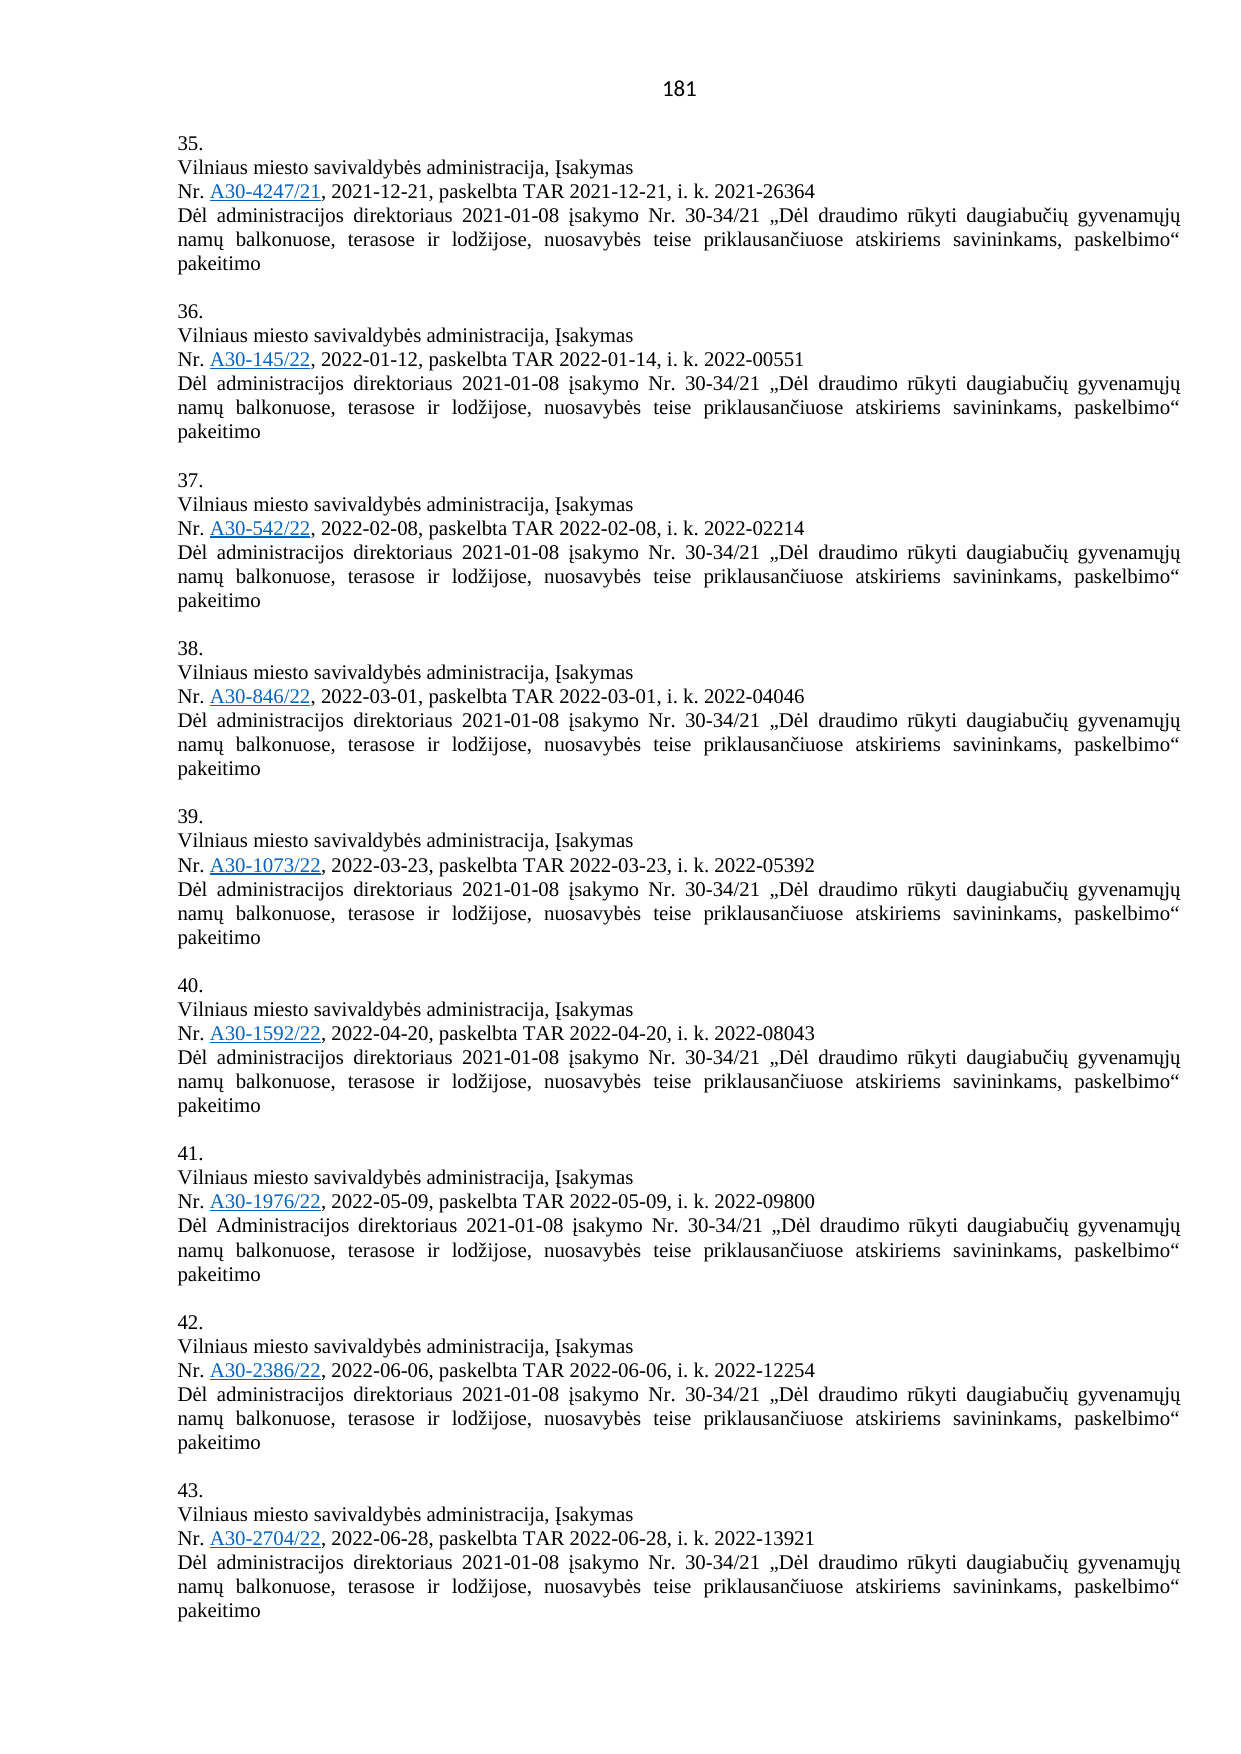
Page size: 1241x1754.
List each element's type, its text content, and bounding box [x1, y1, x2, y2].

text Nr. A30-846/22, 2022-03-01, paskelbta TAR 2022-03-01, i. k. 2022-04046 [177, 684, 1181, 708]
text Nr. A30-4247/21, 2021-12-21, paskelbta TAR 2021-12-21, i. k. 2021-26364 [177, 179, 1181, 203]
text 40. [177, 973, 1181, 997]
text 41. [177, 1141, 1181, 1165]
text 42. [177, 1310, 1181, 1334]
text Vilniaus miesto savivaldybės administracija, Įsakymas [177, 492, 1181, 516]
text 36. [177, 299, 1181, 323]
text Nr. A30-542/22, 2022-02-08, paskelbta TAR 2022-02-08, i. k. 2022-02214 [177, 516, 1181, 540]
text Vilniaus miesto savivaldybės administracija, Įsakymas [177, 323, 1181, 347]
text Nr. A30-2704/22, 2022-06-28, paskelbta TAR 2022-06-28, i. k. 2022-13921 [177, 1526, 1181, 1550]
text Vilniaus miesto savivaldybės administracija, Įsakymas [177, 155, 1181, 179]
text Vilniaus miesto savivaldybės administracija, Įsakymas [177, 1165, 1181, 1189]
text 38. [177, 636, 1181, 660]
text Vilniaus miesto savivaldybės administracija, Įsakymas [177, 1502, 1181, 1526]
text Dėl Administracijos direktoriaus 2021-01-08 įsakymo Nr. 30-34/21 „Dėl draudimo rūkyti daugiabučių gyvenamųjų namų balkonuose, terasose ir lodžijose, nuosavybės teise priklausančiuose atskiriems savininkams, paskelbimo“ pakeitimo [177, 1213, 1181, 1286]
text 37. [177, 467, 1181, 492]
text Vilniaus miesto savivaldybės administracija, Įsakymas [177, 660, 1181, 684]
text Dėl administracijos direktoriaus 2021-01-08 įsakymo Nr. 30-34/21 „Dėl draudimo rūkyti daugiabučių gyvenamųjų namų balkonuose, terasose ir lodžijose, nuosavybės teise priklausančiuose atskiriems savininkams, paskelbimo“ pakeitimo [177, 203, 1181, 275]
text Dėl administracijos direktoriaus 2021-01-08 įsakymo Nr. 30-34/21 „Dėl draudimo rūkyti daugiabučių gyvenamųjų namų balkonuose, terasose ir lodžijose, nuosavybės teise priklausančiuose atskiriems savininkams, paskelbimo“ pakeitimo [177, 708, 1181, 780]
text Dėl administracijos direktoriaus 2021-01-08 įsakymo Nr. 30-34/21 „Dėl draudimo rūkyti daugiabučių gyvenamųjų namų balkonuose, terasose ir lodžijose, nuosavybės teise priklausančiuose atskiriems savininkams, paskelbimo“ pakeitimo [177, 1045, 1181, 1117]
text Nr. A30-145/22, 2022-01-12, paskelbta TAR 2022-01-14, i. k. 2022-00551 [177, 347, 1181, 371]
text Nr. A30-1976/22, 2022-05-09, paskelbta TAR 2022-05-09, i. k. 2022-09800 [177, 1189, 1181, 1213]
text Dėl administracijos direktoriaus 2021-01-08 įsakymo Nr. 30-34/21 „Dėl draudimo rūkyti daugiabučių gyvenamųjų namų balkonuose, terasose ir lodžijose, nuosavybės teise priklausančiuose atskiriems savininkams, paskelbimo“ pakeitimo [177, 540, 1181, 612]
text Nr. A30-1592/22, 2022-04-20, paskelbta TAR 2022-04-20, i. k. 2022-08043 [177, 1021, 1181, 1045]
text Dėl administracijos direktoriaus 2021-01-08 įsakymo Nr. 30-34/21 „Dėl draudimo rūkyti daugiabučių gyvenamųjų namų balkonuose, terasose ir lodžijose, nuosavybės teise priklausančiuose atskiriems savininkams, paskelbimo“ pakeitimo [177, 877, 1181, 949]
text Vilniaus miesto savivaldybės administracija, Įsakymas [177, 997, 1181, 1021]
text Vilniaus miesto savivaldybės administracija, Įsakymas [177, 828, 1181, 852]
text Vilniaus miesto savivaldybės administracija, Įsakymas [177, 1334, 1181, 1358]
text Dėl administracijos direktoriaus 2021-01-08 įsakymo Nr. 30-34/21 „Dėl draudimo rūkyti daugiabučių gyvenamųjų namų balkonuose, terasose ir lodžijose, nuosavybės teise priklausančiuose atskiriems savininkams, paskelbimo“ pakeitimo [177, 371, 1181, 443]
text 35. [177, 131, 1181, 155]
text 43. [177, 1478, 1181, 1502]
text Nr. A30-2386/22, 2022-06-06, paskelbta TAR 2022-06-06, i. k. 2022-12254 [177, 1358, 1181, 1382]
text Dėl administracijos direktoriaus 2021-01-08 įsakymo Nr. 30-34/21 „Dėl draudimo rūkyti daugiabučių gyvenamųjų namų balkonuose, terasose ir lodžijose, nuosavybės teise priklausančiuose atskiriems savininkams, paskelbimo“ pakeitimo [177, 1382, 1181, 1454]
text 39. [177, 804, 1181, 828]
text Dėl administracijos direktoriaus 2021-01-08 įsakymo Nr. 30-34/21 „Dėl draudimo rūkyti daugiabučių gyvenamųjų namų balkonuose, terasose ir lodžijose, nuosavybės teise priklausančiuose atskiriems savininkams, paskelbimo“ pakeitimo [177, 1550, 1181, 1622]
text Nr. A30-1073/22, 2022-03-23, paskelbta TAR 2022-03-23, i. k. 2022-05392 [177, 852, 1181, 877]
